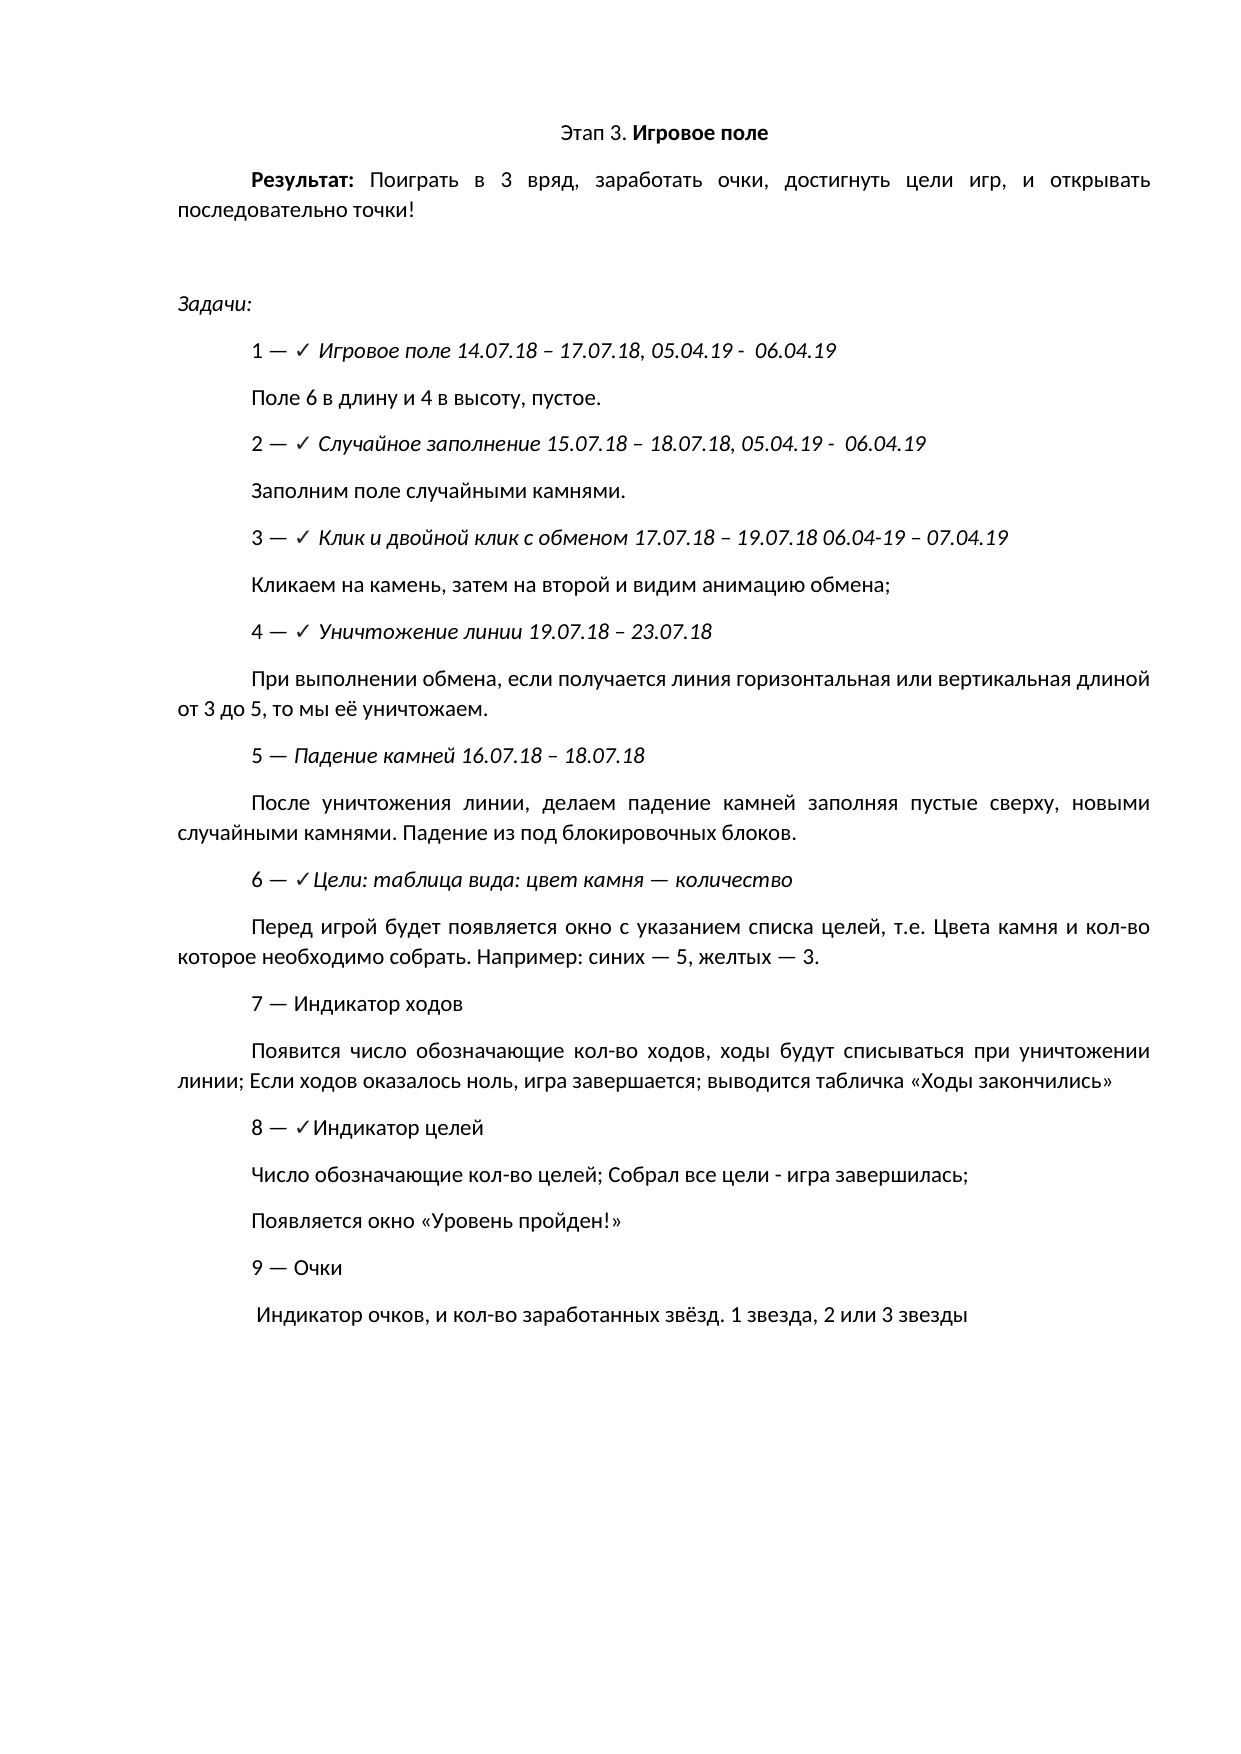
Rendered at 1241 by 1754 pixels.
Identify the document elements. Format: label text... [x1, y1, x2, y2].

text 3 — ✓ Клик и двойной клик с обменом 17.07.18 – 19.07.18 06.04-19 – 07.04.19 [177, 523, 1152, 551]
text 7 — Индикатор ходов [177, 989, 1152, 1017]
text 6 — ✓Цели: таблица вида: цвет камня — количество [177, 865, 1152, 893]
text Число обозначающие кол-во целей; Собрал все цели - игра завершилась; [177, 1160, 1152, 1188]
text Задачи: [177, 289, 1152, 317]
text Поле 6 в длину и 4 в высоту, пустое. [177, 383, 1152, 411]
text Перед игрой будет появляется окно с указанием списка целей, т.е. Цвета камня и кол-во которое необходимо собрать. Например: синих — 5, желтых — 3. [177, 912, 1152, 970]
text 5 — Падение камней 16.07.18 – 18.07.18 [177, 741, 1152, 769]
text 4 — ✓ Уничтожение линии 19.07.18 – 23.07.18 [177, 617, 1152, 645]
text 1 — ✓ Игровое поле 14.07.18 – 17.07.18, 05.04.19 - 06.04.19 [177, 336, 1152, 364]
text 2 — ✓ Случайное заполнение 15.07.18 – 18.07.18, 05.04.19 - 06.04.19 [177, 429, 1152, 458]
text 8 — ✓Индикатор целей [177, 1113, 1152, 1141]
text После уничтожения линии, делаем падение камней заполняя пустые сверху, новыми случайными камнями. Падение из под блокировочных блоков. [177, 788, 1152, 846]
text Появится число обозначающие кол-во ходов, ходы будут списываться при уничтожении линии; Если ходов оказалось ноль, игра завершается; выводится табличка «Ходы закончились» [177, 1036, 1152, 1094]
text Кликаем на камень, затем на второй и видим анимацию обмена; [177, 570, 1152, 598]
text При выполнении обмена, если получается линия горизонтальная или вертикальная длиной от 3 до 5, то мы её уничтожаем. [177, 664, 1152, 722]
text Появляется окно «Уровень пройден!» [177, 1207, 1152, 1235]
text Результат: Поиграть в 3 вряд, заработать очки, достигнуть цели игр, и открывать последовательно точки! [177, 165, 1152, 223]
text 9 — Очки [177, 1253, 1152, 1282]
text Этап 3. Игровое поле [177, 118, 1152, 146]
text Индикатор очков, и кол-во заработанных звёзд. 1 звезда, 2 или 3 звезды [177, 1300, 1152, 1328]
text Заполним поле случайными камнями. [177, 476, 1152, 504]
